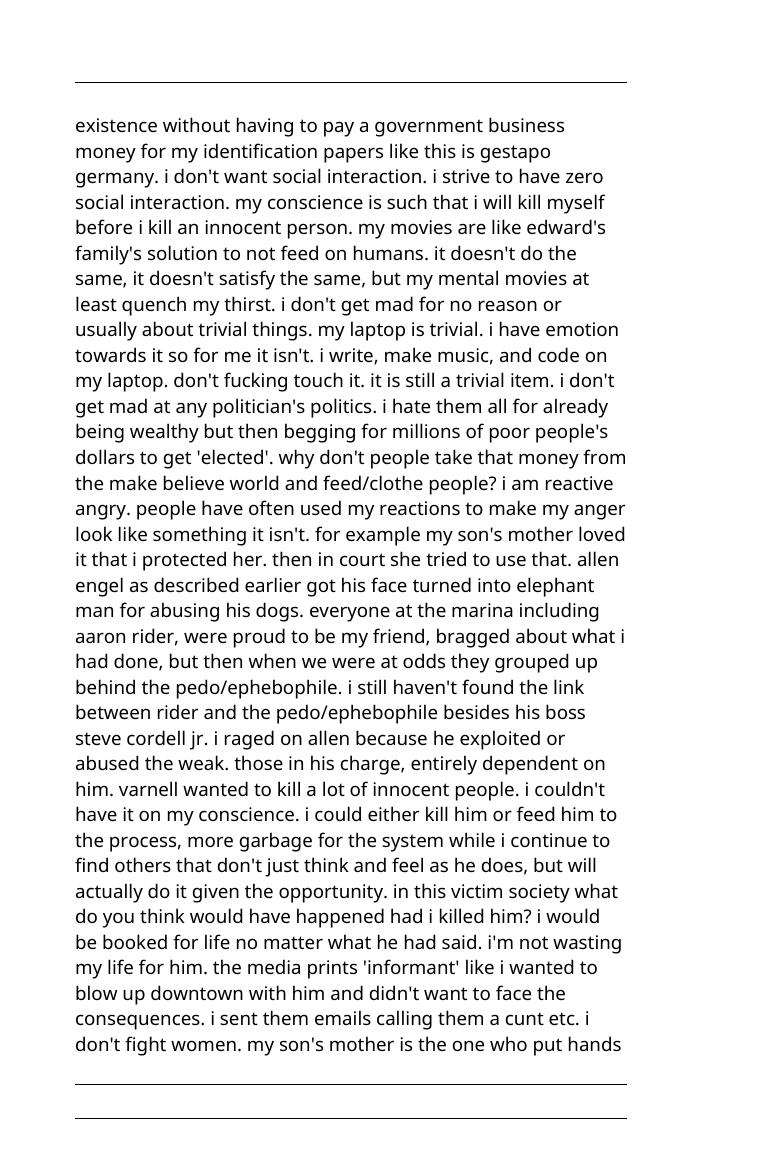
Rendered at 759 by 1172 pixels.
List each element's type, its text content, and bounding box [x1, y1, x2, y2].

text existence without having to pay a government business money for my identification papers like this is gestapo germany. i don't want social interaction. i strive to have zero social interaction. my conscience is such that i will kill myself before i kill an innocent person. my movies are like edward's family's solution to not feed on humans. it doesn't do the same, it doesn't satisfy the same, but my mental movies at least quench my thirst. i don't get mad for no reason or usually about trivial things. my laptop is trivial. i have emotion towards it so for me it isn't. i write, make music, and code on my laptop. don't fucking touch it. it is still a trivial item. i don't get mad at any politician's politics. i hate them all for already being wealthy but then begging for millions of poor people's dollars to get 'elected'. why don't people take that money from the make believe world and feed/clothe people? i am reactive angry. people have often used my reactions to make my anger look like something it isn't. for example my son's mother loved it that i protected her. then in court she tried to use that. allen engel as described earlier got his face turned into elephant man for abusing his dogs. everyone at the marina including aaron rider, were proud to be my friend, bragged about what i had done, but then when we were at odds they grouped up behind the pedo/ephebophile. i still haven't found the link between rider and the pedo/ephebophile besides his boss steve cordell jr. i raged on allen because he exploited or abused the weak. those in his charge, entirely dependent on him. varnell wanted to kill a lot of innocent people. i couldn't have it on my conscience. i could either kill him or feed him to the process, more garbage for the system while i continue to find others that don't just think and feel as he does, but will actually do it given the opportunity. in this victim society what do you think would have happened had i killed him? i would be booked for life no matter what he had said. i'm not wasting my life for him. the media prints 'informant' like i wanted to blow up downtown with him and didn't want to face the consequences. i sent them emails calling them a cunt etc. i don't fight women. my son's mother is the one who put hands [75, 112, 627, 1057]
